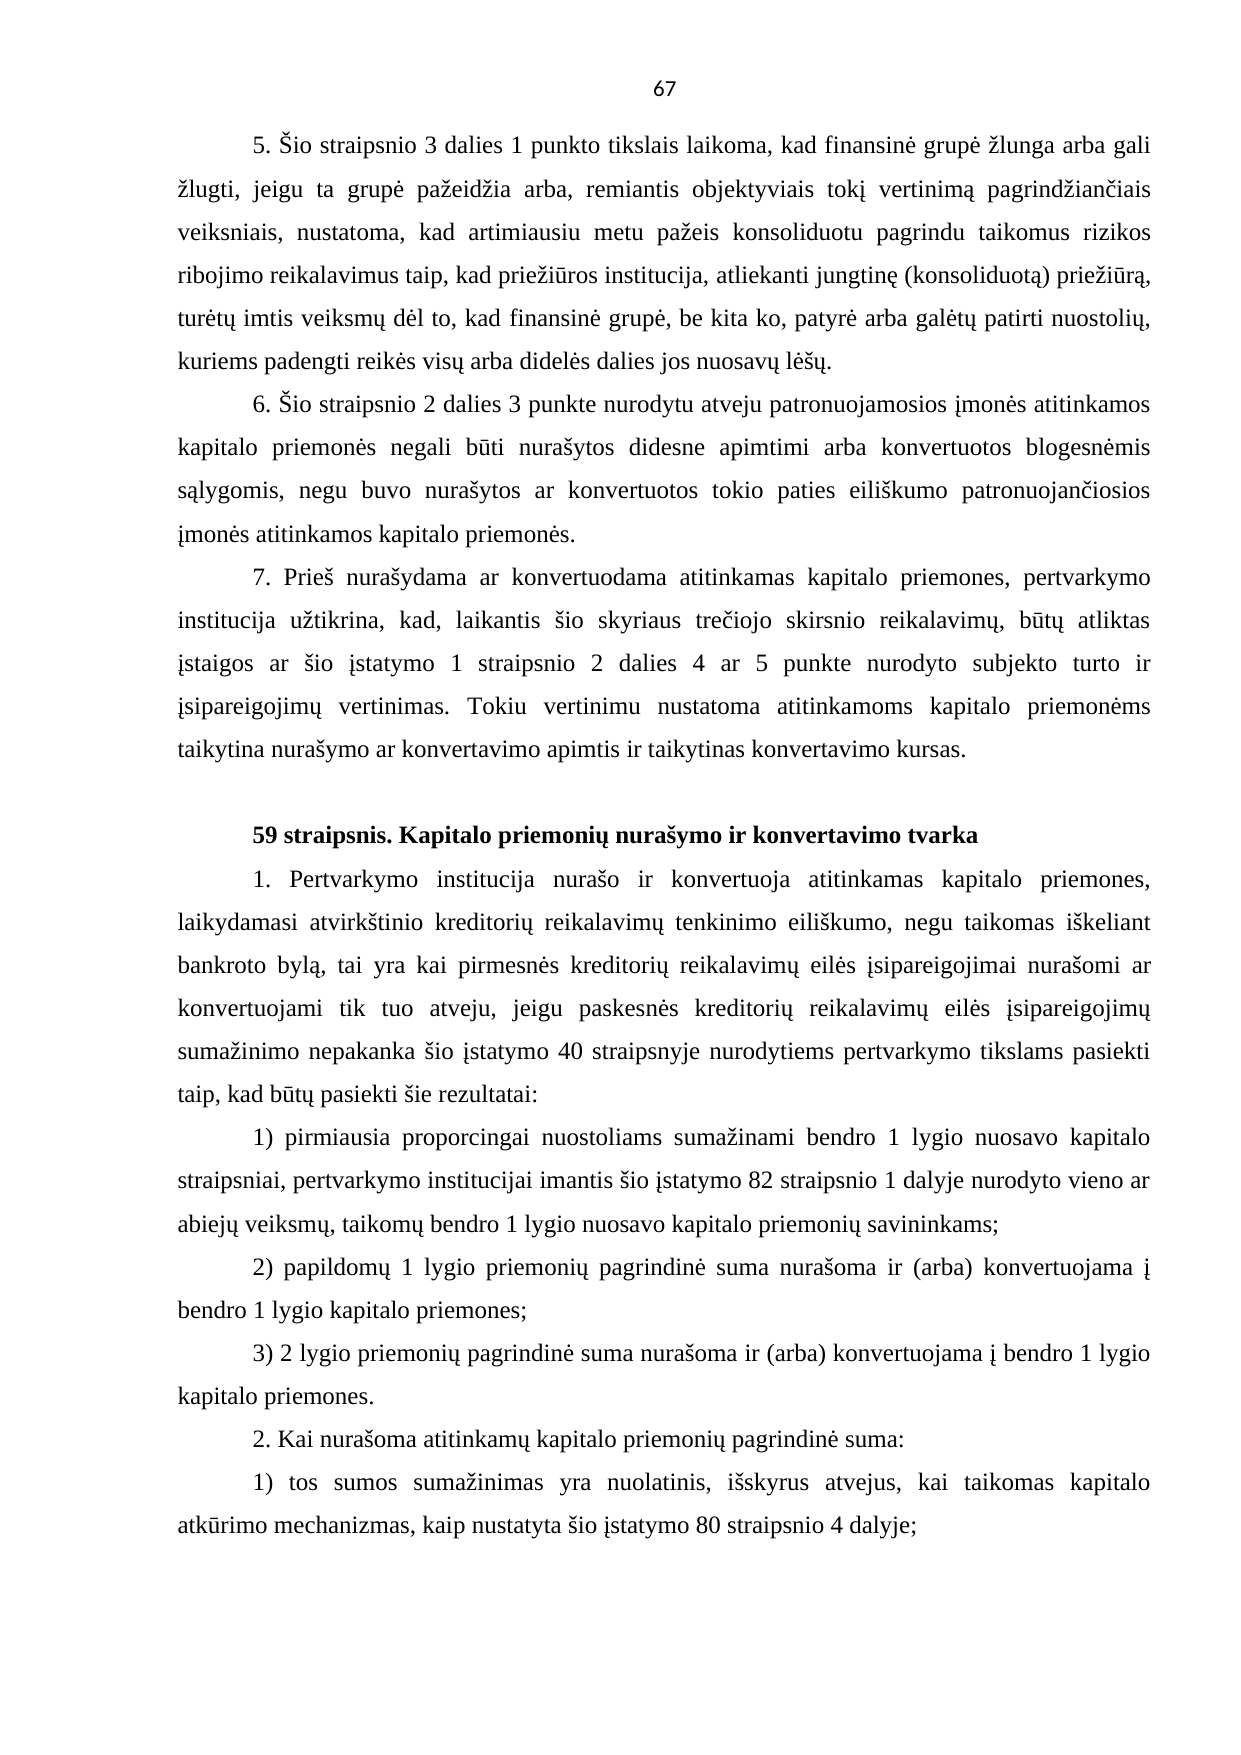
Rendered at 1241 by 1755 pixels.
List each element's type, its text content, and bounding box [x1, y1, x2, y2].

text 1) pirmiausia proporcingai nuostoliams sumažinami bendro 1 lygio nuosavo kapitalo straipsniai, pertvarkymo institucijai imantis šio įstatymo 82 straipsnio 1 dalyje nurodyto vieno ar abiejų veiksmų, taikomų bendro 1 lygio nuosavo kapitalo priemonių savininkams; [177, 1122, 1152, 1237]
text 1) tos sumos sumažinimas yra nuolatinis, išskyrus atvejus, kai taikomas kapitalo atkūrimo mechanizmas, kaip nustatyta šio įstatymo 80 straipsnio 4 dalyje; [177, 1467, 1152, 1539]
text 5. Šio straipsnio 3 dalies 1 punkto tikslais laikoma, kad finansinė grupė žlunga arba gali žlugti, jeigu ta grupė pažeidžia arba, remiantis objektyviais tokį vertinimą pagrindžiančiais veiksniais, nustatoma, kad artimiausiu metu pažeis konsoliduotu pagrindu taikomus rizikos ribojimo reikalavimus taip, kad priežiūros institucija, atliekanti jungtinę (konsoliduotą) priežiūrą, turėtų imtis veiksmų dėl to, kad finansinė grupė, be kita ko, patyrė arba galėtų patirti nuostolių, kuriems padengti reikės visų arba didelės dalies jos nuosavų lėšų. [177, 131, 1152, 375]
text 59 straipsnis. Kapitalo priemonių nurašymo ir konvertavimo tvarka [177, 821, 1152, 849]
text 7. Prieš nurašydama ar konvertuodama atitinkamas kapitalo priemones, pertvarkymo institucija užtikrina, kad, laikantis šio skyriaus trečiojo skirsnio reikalavimų, būtų atliktas įstaigos ar šio įstatymo 1 straipsnio 2 dalies 4 ar 5 punkte nurodyto subjekto turto ir įsipareigojimų vertinimas. Tokiu vertinimu nustatoma atitinkamoms kapitalo priemonėms taikytina nurašymo ar konvertavimo apimtis ir taikytinas konvertavimo kursas. [177, 562, 1152, 763]
text 6. Šio straipsnio 2 dalies 3 punkte nurodytu atveju patronuojamosios įmonės atitinkamos kapitalo priemonės negali būti nurašytos didesne apimtimi arba konvertuotos blogesnėmis sąlygomis, negu buvo nurašytos ar konvertuotos tokio paties eiliškumo patronuojančiosios įmonės atitinkamos kapitalo priemonės. [177, 389, 1152, 547]
text 1. Pertvarkymo institucija nurašo ir konvertuoja atitinkamas kapitalo priemones, laikydamasi atvirkštinio kreditorių reikalavimų tenkinimo eiliškumo, negu taikomas iškeliant bankroto bylą, tai yra kai pirmesnės kreditorių reikalavimų eilės įsipareigojimai nurašomi ar konvertuojami tik tuo atveju, jeigu paskesnės kreditorių reikalavimų eilės įsipareigojimų sumažinimo nepakanka šio įstatymo 40 straipsnyje nurodytiems pertvarkymo tikslams pasiekti taip, kad būtų pasiekti šie rezultatai: [177, 864, 1152, 1108]
text 2) papildomų 1 lygio priemonių pagrindinė suma nurašoma ir (arba) konvertuojama į bendro 1 lygio kapitalo priemones; [177, 1252, 1152, 1324]
text 3) 2 lygio priemonių pagrindinė suma nurašoma ir (arba) konvertuojama į bendro 1 lygio kapitalo priemones. [177, 1338, 1152, 1410]
text 2. Kai nurašoma atitinkamų kapitalo priemonių pagrindinė suma: [177, 1424, 1152, 1453]
